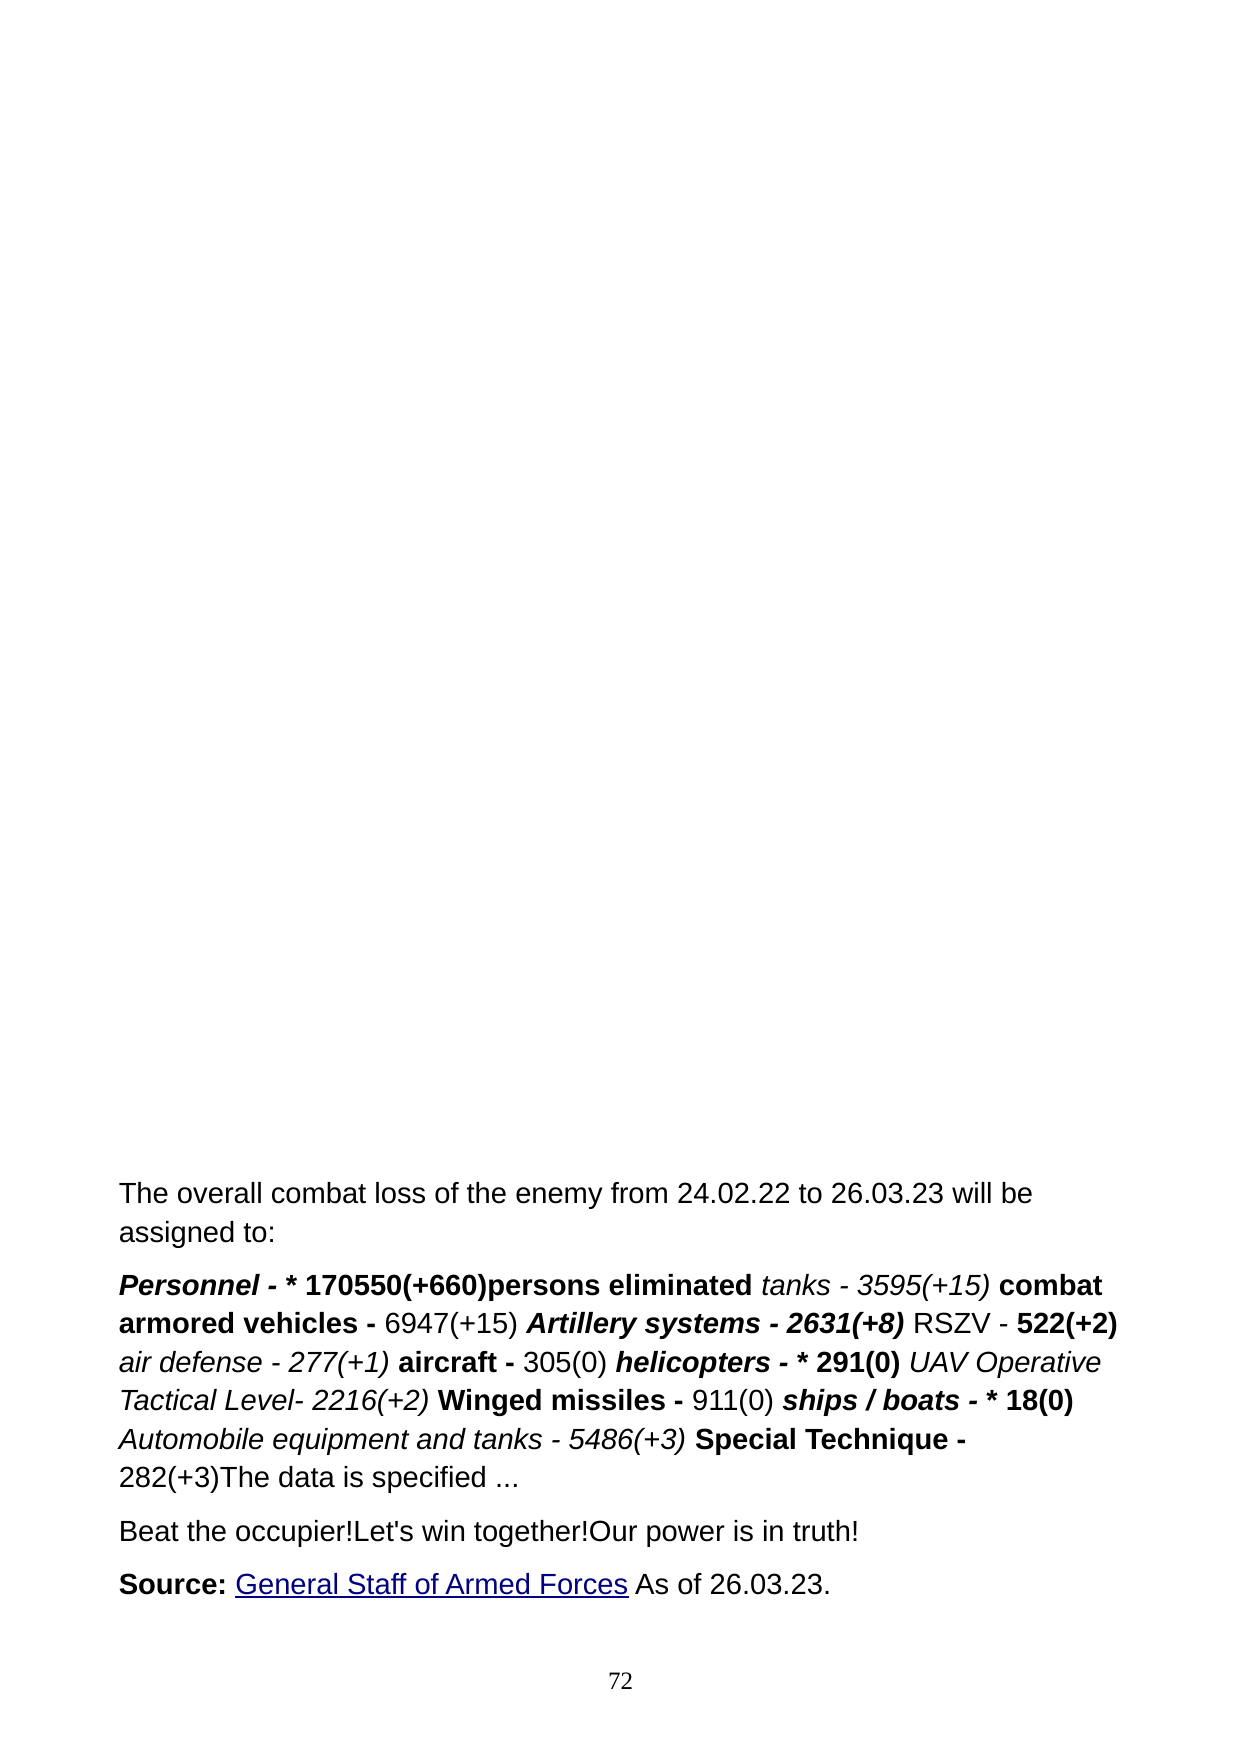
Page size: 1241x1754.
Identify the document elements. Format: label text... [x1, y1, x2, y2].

text The overall combat loss of the enemy from 24.02.22 to 26.03.23 will be assigned to: [118, 118, 1122, 1248]
text Personnel - * 170550(+660)persons eliminated tanks - 3595(+15) combat armored vehicles - 6947(+15) Artillery systems - 2631(+8) RSZV - 522(+2) air defense - 277(+1) aircraft - 305(0) helicopters - * 291(0) UAV Operative Tactical Level- 2216(+2) Winged missiles - 911(0) ships / boats - * 18(0) Automobile equipment and tanks - 5486(+3) Special Technique - 282(+3)The data is specified ... [118, 1268, 1122, 1494]
text Beat the occupier!Let's win together!Our power is in truth! [118, 1513, 1122, 1547]
text Source: General Staff of Armed Forces As of 26.03.23. [118, 1567, 1122, 1600]
